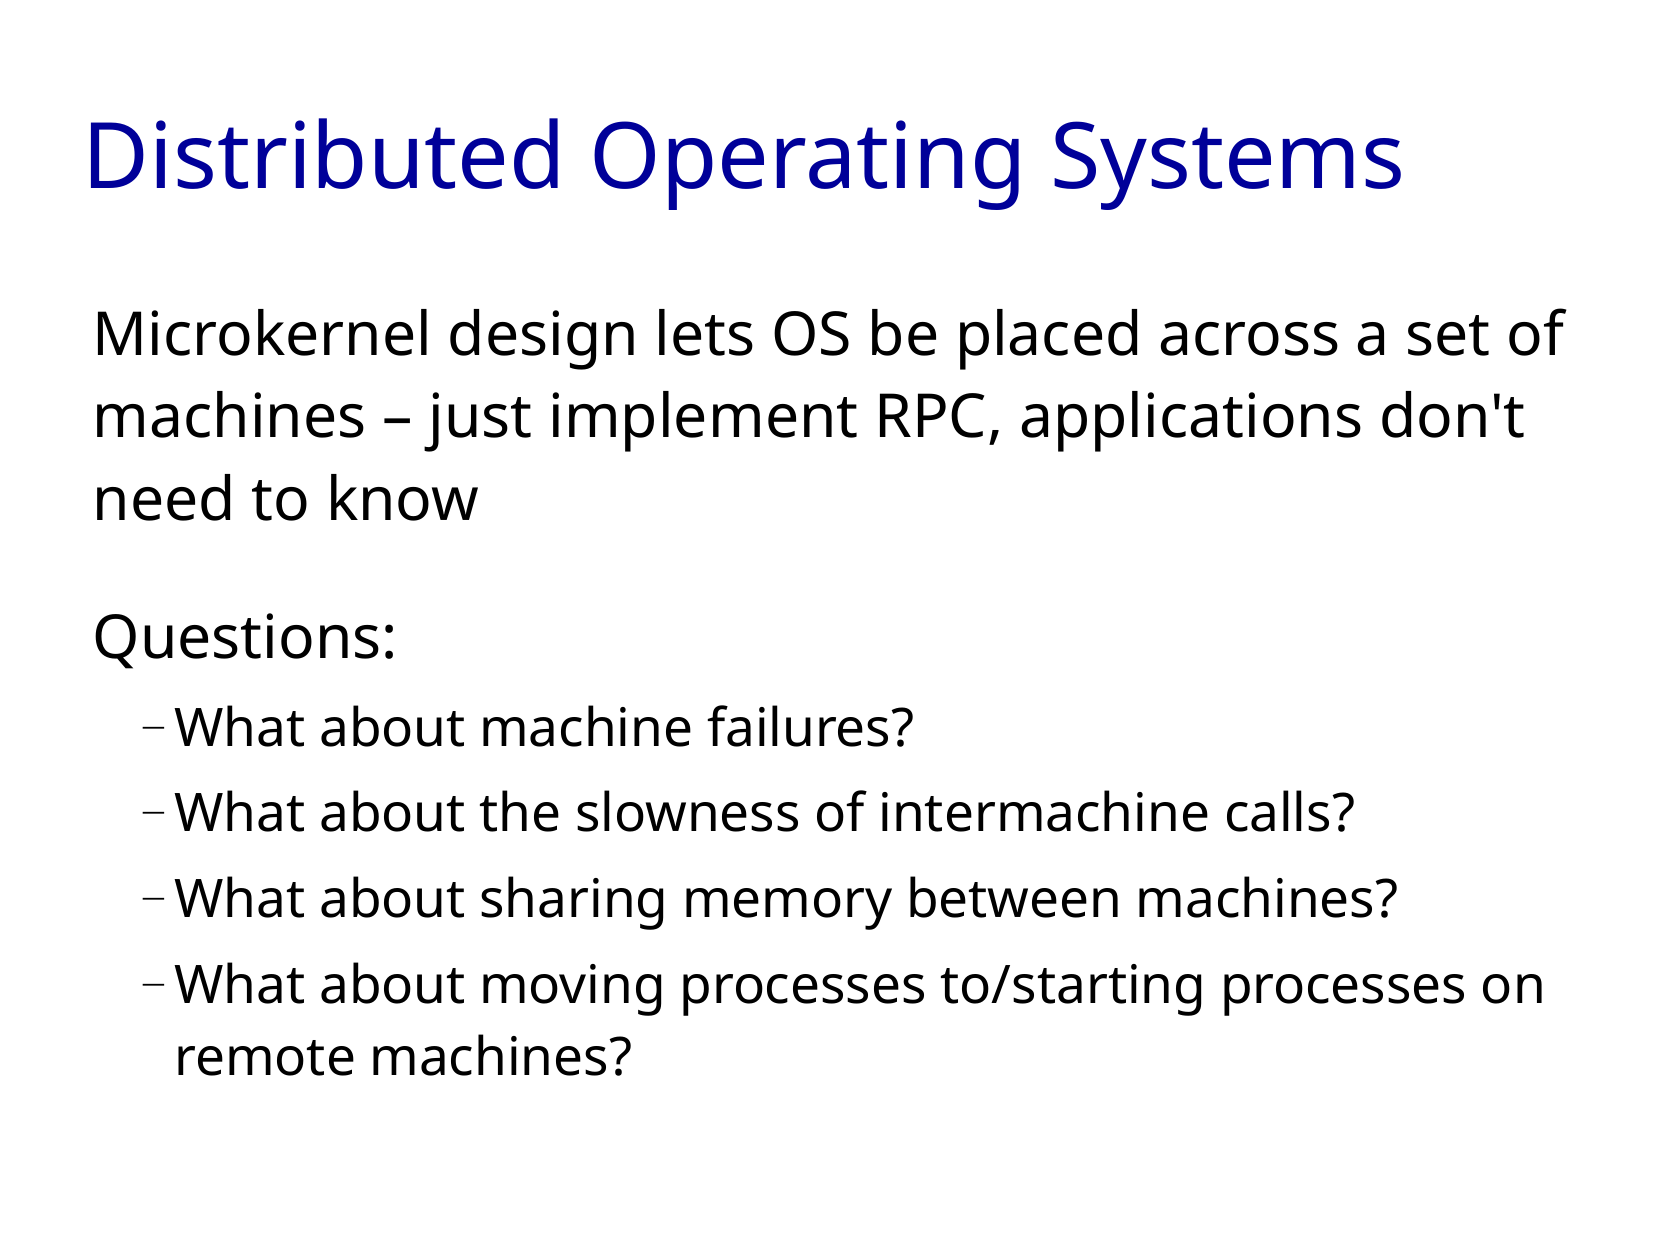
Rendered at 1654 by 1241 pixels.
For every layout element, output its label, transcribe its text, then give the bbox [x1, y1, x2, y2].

title Distributed Operating Systems [82, 49, 1571, 257]
list Microkernel design lets OS be placed across a set of machines – just implement RPC, applications don't need to know Questions: What about machine failures? What about the slowness of intermachine calls? What about sharing memory between machines? What about moving processes to/starting processes on remote machines? [60, 290, 1571, 1096]
